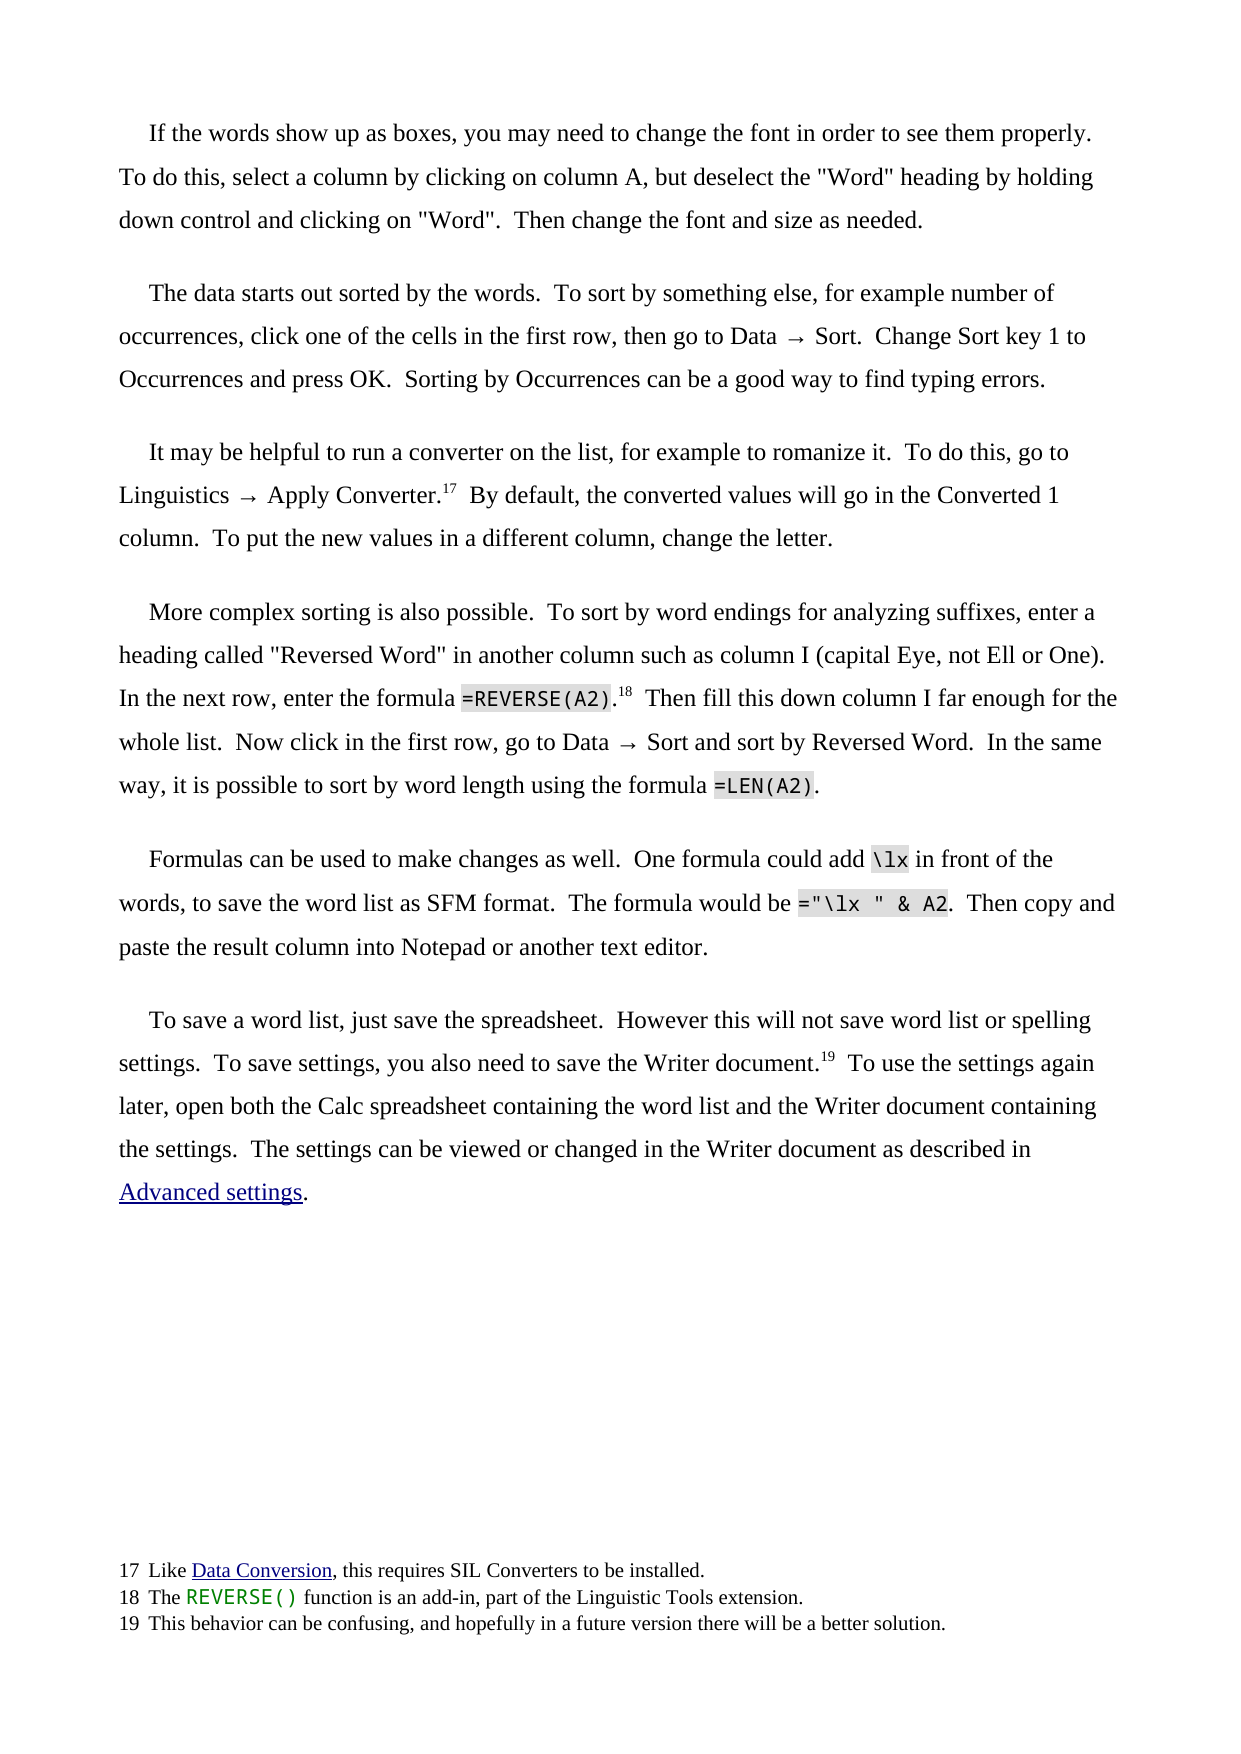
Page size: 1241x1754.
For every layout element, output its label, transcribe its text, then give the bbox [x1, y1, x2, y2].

text If the words show up as boxes, you may need to change the font in order to see them properly. To do this, select a column by clicking on column A, but deselect the "Word" heading by holding down control and clicking on "Word". Then change the font and size as needed. [118, 118, 1122, 233]
text Formulas can be used to make changes as well. One formula could add \lx in front of the words, to save the word list as SFM format. The formula would be ="\lx " & A2. Then copy and paste the result column into Notepad or another text editor. [118, 844, 1122, 961]
text More complex sorting is also possible. To sort by word endings for analyzing suffixes, enter a heading called "Reversed Word" in another column such as column I (capital Eye, not Ell or One). In the next row, enter the formula =REVERSE(A2). Then fill this down column I far enough for the whole list. Now click in the first row, go to Data → Sort and sort by Reversed Word. In the same way, it is possible to sort by word length using the formula =LEN(A2). [118, 597, 1122, 799]
text The REVERSE() function is an add-in, part of the Linguistic Tools extension. [118, 1582, 1122, 1611]
text The data starts out sorted by the words. To sort by something else, for example number of occurrences, click one of the cells in the first row, then go to Data → Sort. Change Sort key 1 to Occurrences and press OK. Sorting by Occurrences can be a good way to find typing errors. [118, 278, 1122, 393]
text It may be helpful to run a converter on the list, for example to romanize it. To do this, go to Linguistics → Apply Converter. By default, the converted values will go in the Converted 1 column. To put the new values in a different column, change the letter. [118, 437, 1122, 552]
text This behavior can be confusing, and hopefully in a future version there will be a better solution. [118, 1611, 1122, 1635]
text Like Data Conversion, this requires SIL Converters to be installed. [118, 1558, 1122, 1582]
text To save a word list, just save the spreadsheet. However this will not save word list or spelling settings. To save settings, you also need to save the Writer document. To use the settings again later, open both the Calc spreadsheet containing the word list and the Writer document containing the settings. The settings can be viewed or changed in the Writer document as described in Advanced settings. [118, 1005, 1122, 1206]
